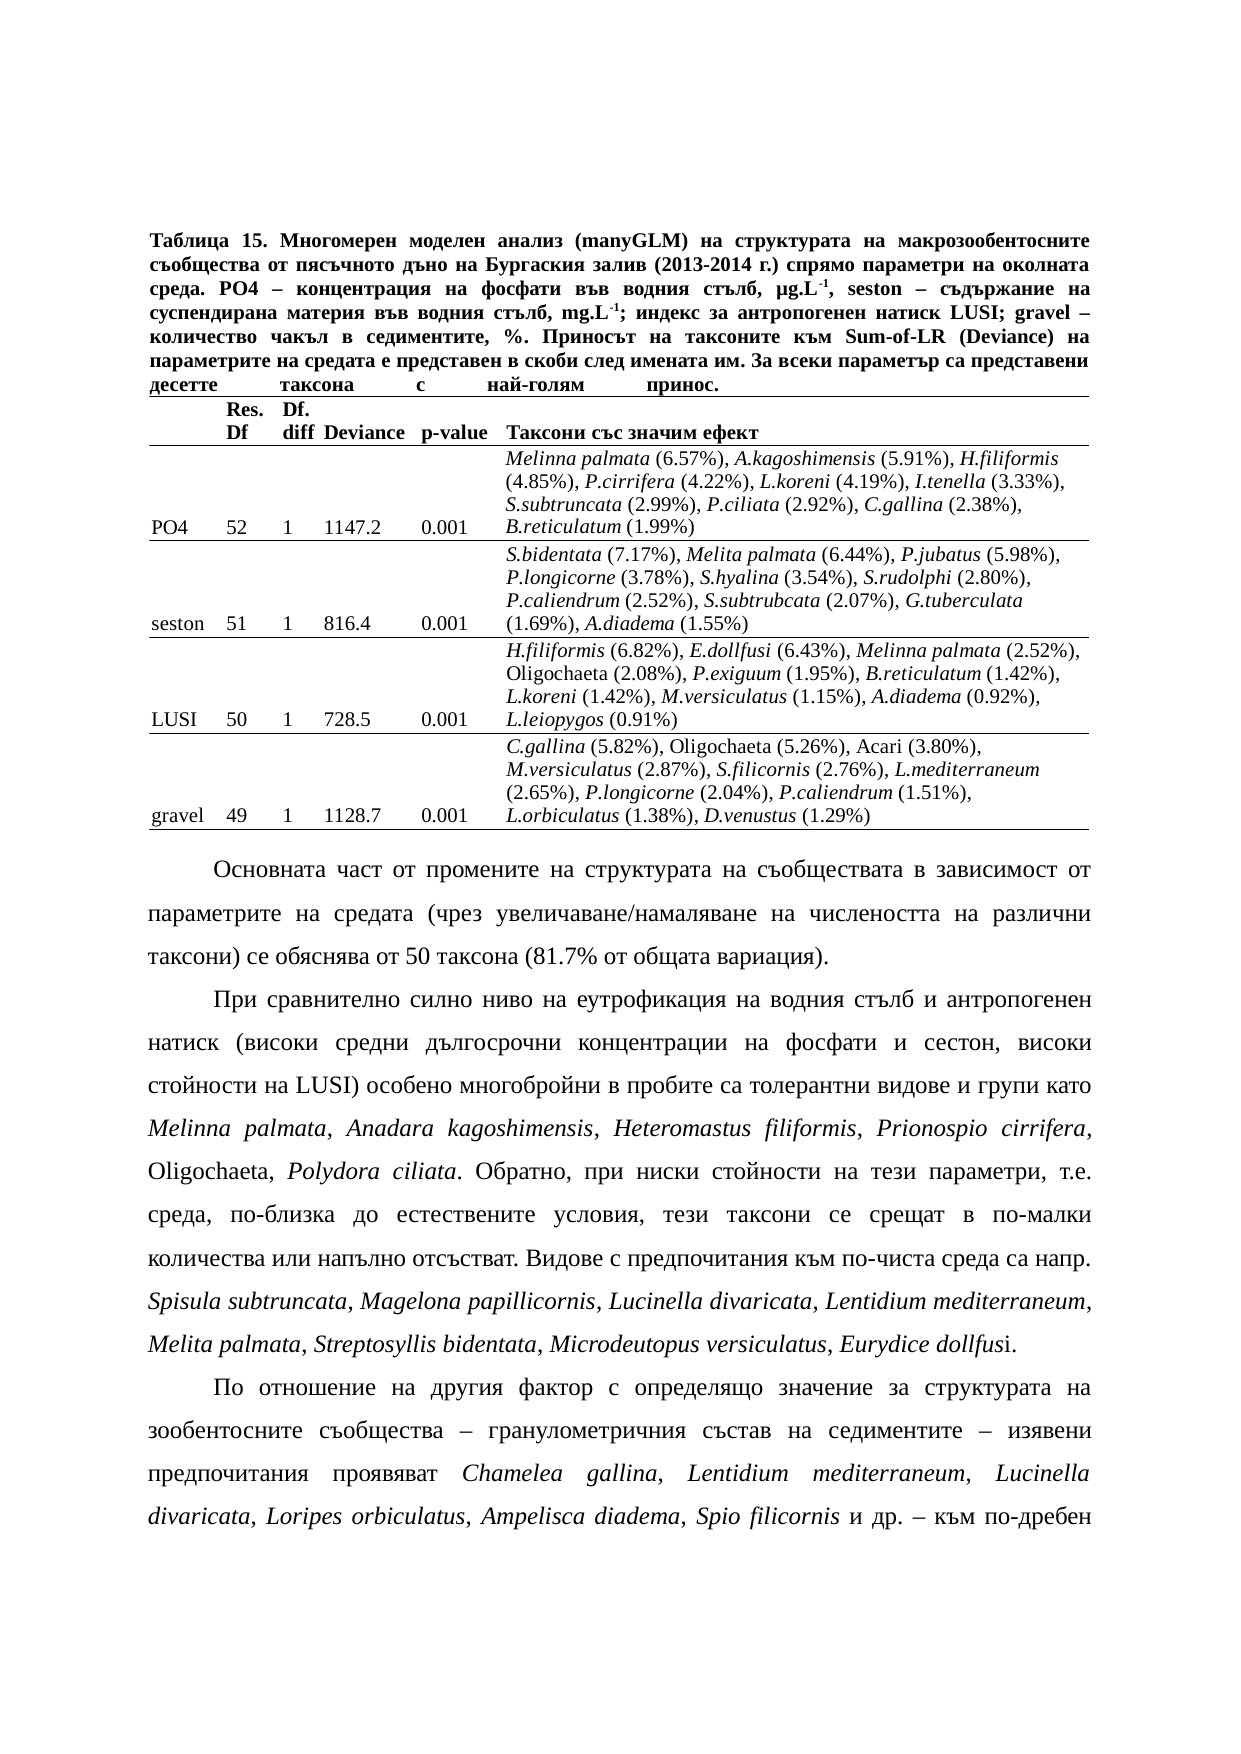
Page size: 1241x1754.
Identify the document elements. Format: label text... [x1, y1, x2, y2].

text Основната част от промените на структурата на съобществата в зависимост от параметрите на средата (чрез увеличаване/намаляване на числеността на различни таксони) се обяснява от 50 таксона (81.7% от общата вариация). [148, 854, 1093, 969]
text Таблица 15. Многомерен моделен анализ (manyGLM) на структурата на макрозообентосните съобщества от пясъчното дъно на Бургаския залив (2013-2014 г.) спрямо параметри на околната среда. PO4 – концентрация на фосфати във водния стълб, µg.L-1, seston – съдържание на суспендирана материя във водния стълб, mg.L-1; индекс за антропогенен натиск LUSI; gravel – количество чакъл в седиментите, %. Приносът на таксоните към Sum-of-LR (Deviance) на параметрите на средата е представен в скоби след имената им. За всеки параметър са представени десетте таксона с най-голям принос. q % [149, 228, 1091, 831]
text При сравнително силно ниво на еутрофикация на водния стълб и антропогенен натиск (високи средни дългосрочни концентрации на фосфати и сестон, високи стойности на LUSI) особено многобройни в пробите са толерантни видове и групи като Melinna palmata, Anadara kagoshimensis, Heteromastus filiformis, Prionospio cirrifera, Oligochaeta, Polydora ciliata. Обратно, при ниски стойности на тези параметри, т.е. среда, по-близка до естествените условия, тези таксони се срещат в по-малки количества или напълно отсъстват. Видове с предпочитания към по-чиста среда са напр. Spisula subtruncata, Magelona papillicornis, Lucinella divaricata, Lentidium mediterraneum, Melita palmata, Streptosyllis bidentata, Microdeutopus versiculatus, Eurydice dollfusi. [148, 984, 1093, 1358]
text По отношение на другия фактор с определящо значение за структурата на зообентосните съобщества – гранулометричния състав на седиментите – изявени предпочитания проявяват Chamelea gallina, Lentidium mediterraneum, Lucinella divaricata, Loripes orbiculatus, Ampelisca diadema, Spio filicornis и др. – към по-дребен [148, 1372, 1093, 1530]
